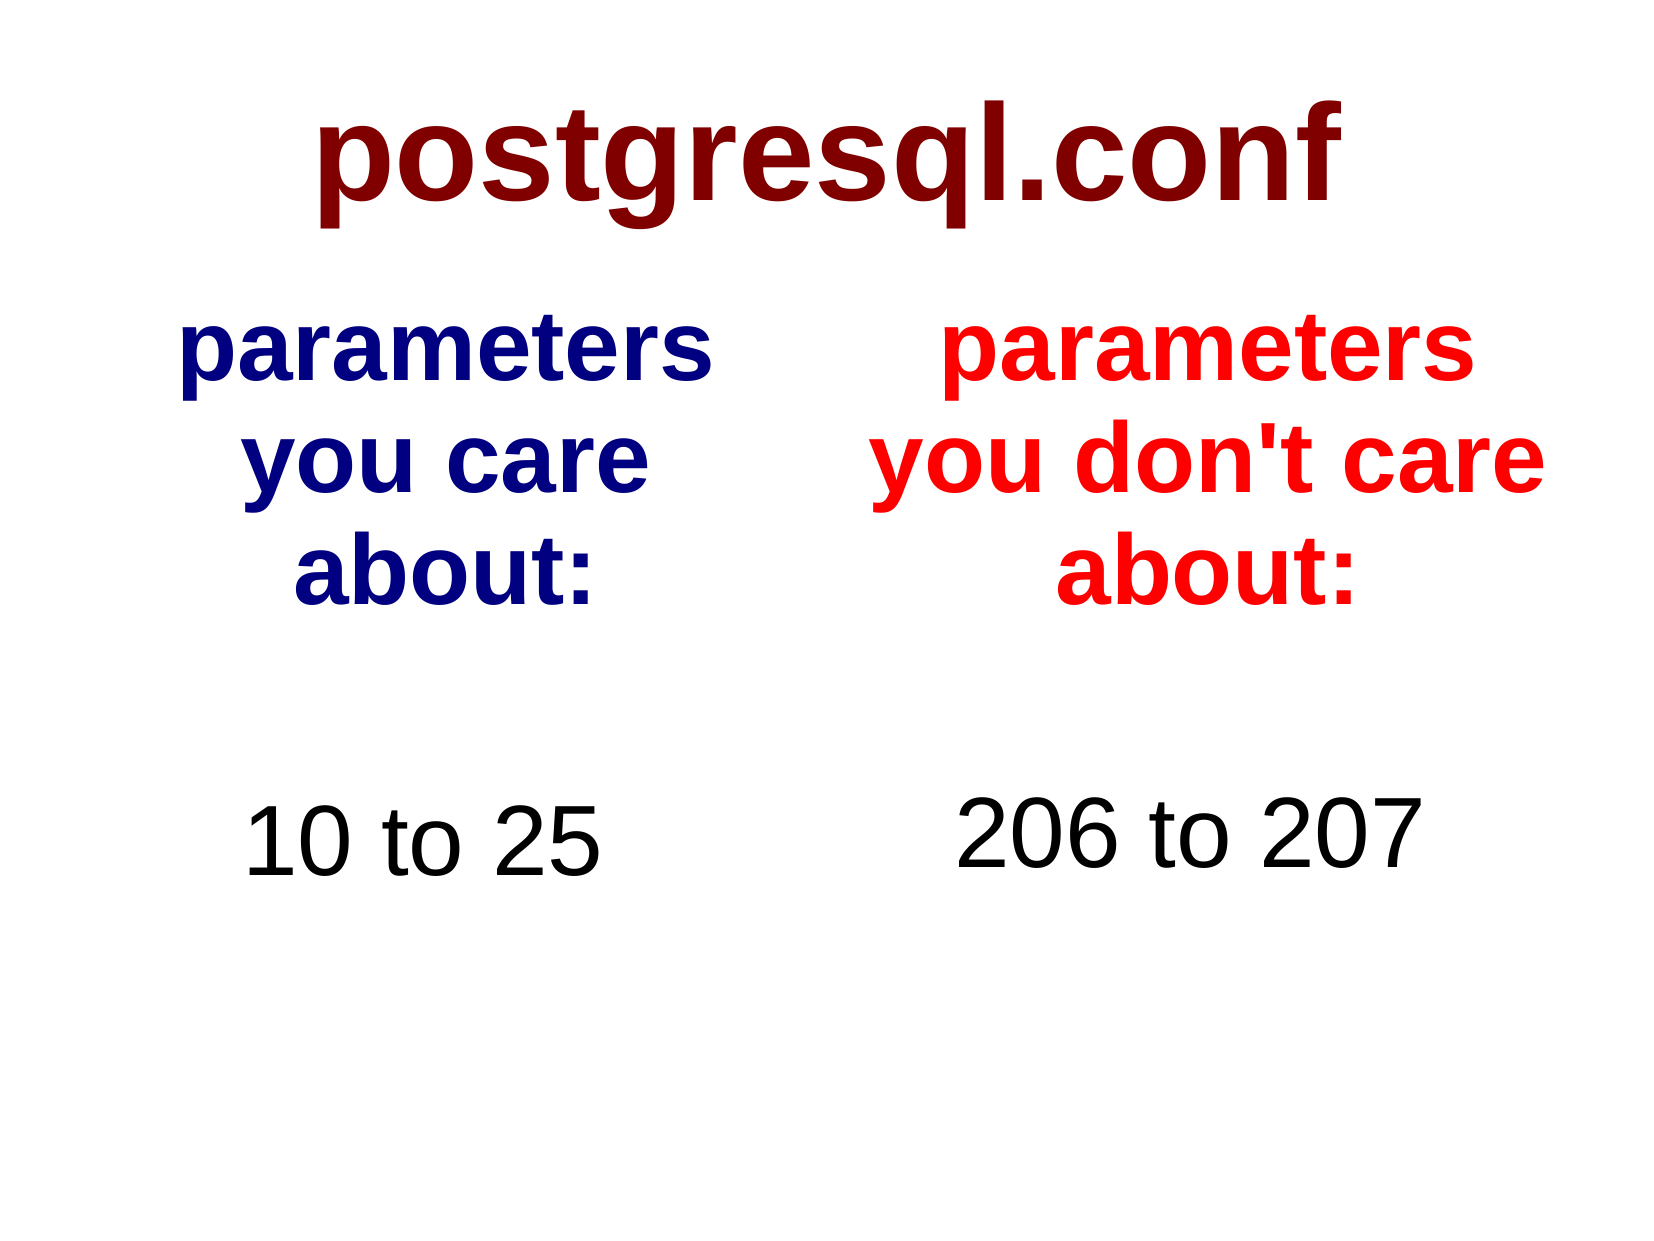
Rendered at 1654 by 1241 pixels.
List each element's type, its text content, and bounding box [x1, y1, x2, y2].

text_box 10 to 25 [227, 785, 619, 898]
text_box 206 to 207 [954, 776, 1431, 889]
list parameters you care about: [82, 290, 809, 1010]
title postgresql.conf [82, 49, 1571, 257]
list parameters you don't care about: [845, 290, 1572, 1010]
